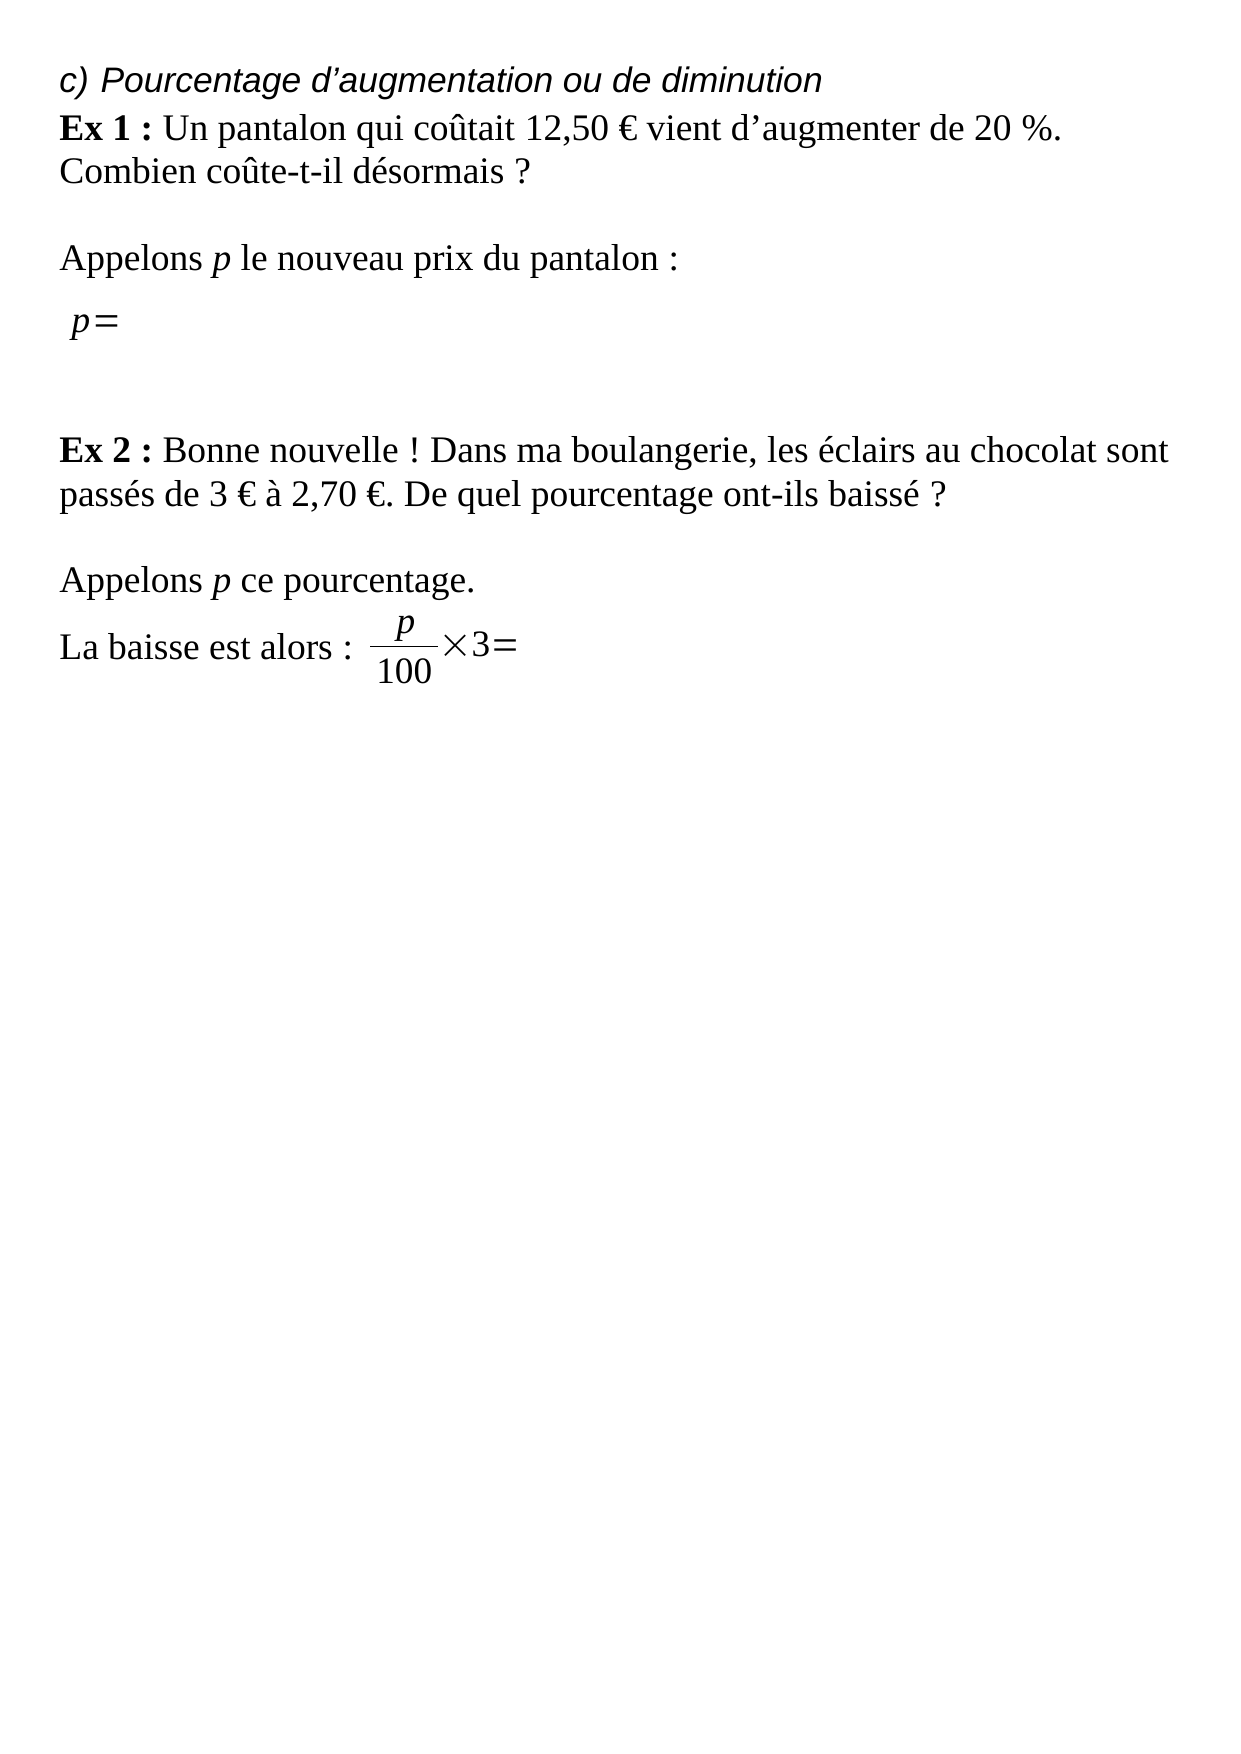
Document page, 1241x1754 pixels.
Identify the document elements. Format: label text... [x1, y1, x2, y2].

text Ex 2 : Bonne nouvelle ! Dans ma boulangerie, les éclairs au chocolat sont passés de 3 € à 2,70 €. De quel pourcentage ont-ils baissé ? [59, 428, 1181, 514]
text La baisse est alors : [59, 600, 1181, 692]
text Appelons p le nouveau prix du pantalon : [59, 235, 1181, 278]
text Ex 1 : Un pantalon qui coûtait 12,50 € vient d’augmenter de 20 %. Combien coûte-t-il désormais ? [59, 106, 1181, 192]
text Appelons p ce pourcentage. [59, 557, 1181, 600]
list Pourcentage d’augmentation ou de diminution [59, 59, 1181, 100]
